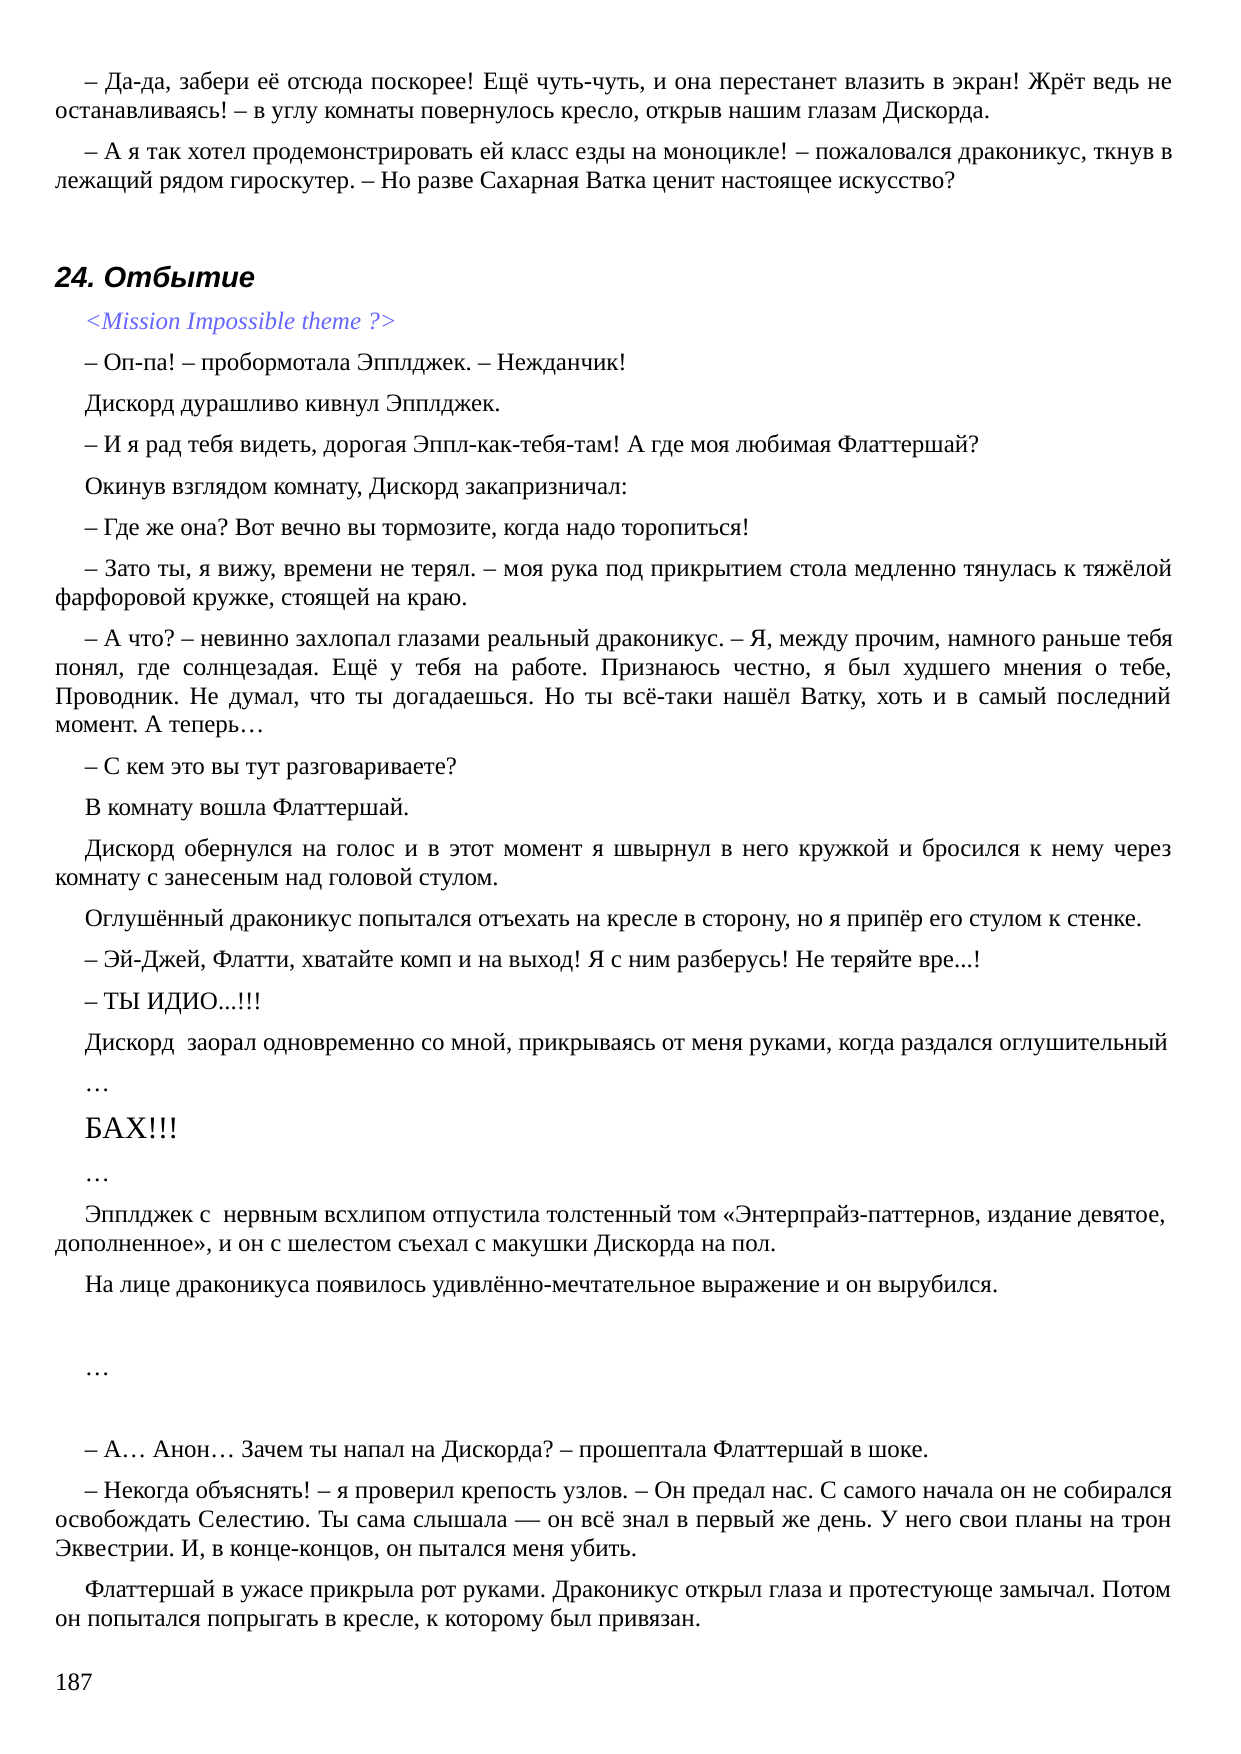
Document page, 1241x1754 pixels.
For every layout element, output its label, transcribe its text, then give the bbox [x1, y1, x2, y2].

subtitle 24. Отбытие [55, 260, 1173, 293]
text Оглушённый драконикус попытался отъехать на кресле в сторону, но я припёр его стулом к стенке. [55, 903, 1173, 932]
text – И я рад тебя видеть, дорогая Эппл-как-тебя-там! А где моя любимая Флаттершай? [55, 429, 1173, 458]
text БАХ!!! [55, 1109, 1173, 1146]
text … [55, 1068, 1173, 1097]
text – А что? – невинно захлопал глазами реальный драконикус. – Я, между прочим, намного раньше тебя понял, где солнцезадая. Ещё у тебя на работе. Признаюсь честно, я был худшего мнения о тебе, Проводник. Не думал, что ты догадаешься. Но ты всё-таки нашёл Ватку, хоть и в самый последний момент. А теперь… [55, 623, 1173, 738]
text – ТЫ ИДИО...!!! [55, 986, 1173, 1014]
text Дискорд дурашливо кивнул Эпплджек. [55, 388, 1173, 417]
text – С кем это вы тут разговариваете? [55, 751, 1173, 779]
text – А… Анон… Зачем ты напал на Дискорда? – прошептала Флаттершай в шоке. [55, 1434, 1173, 1463]
text На лице драконикуса появилось удивлённо-мечтательное выражение и он вырубился. [55, 1269, 1173, 1298]
text В комнату вошла Флаттершай. [55, 792, 1173, 821]
text Эпплджек с нервным всхлипом отпустила толстенный том «Энтерпрайз-паттернов, издание девятое, дополненное», и он с шелестом съехал с макушки Дискорда на пол. [55, 1199, 1173, 1257]
text – Да-да, забери её отсюда поскорее! Ещё чуть-чуть, и она перестанет влазить в экран! Жрёт ведь не останавливаясь! – в углу комнаты повернулось кресло, открыв нашим глазам Дискорда. [55, 66, 1173, 123]
text Флаттершай в ужасе прикрыла рот руками. Драконикус открыл глаза и протестующе замычал. Потом он попытался попрыгать в кресле, к которому был привязан. [55, 1574, 1173, 1632]
text – Некогда объяснять! – я проверил крепость узлов. – Он предал нас. С самого начала он не собирался освобождать Селестию. Ты сама слышала — он всё знал в первый же день. У него свои планы на трон Эквестрии. И, в конце-концов, он пытался меня убить. [55, 1476, 1173, 1562]
text – Где же она? Вот вечно вы тормозите, когда надо торопиться! [55, 512, 1173, 541]
text <Mission Impossible theme ?> [55, 306, 1173, 334]
text … [55, 1352, 1173, 1381]
text – Эй-Джей, Флатти, хватайте комп и на выход! Я с ним разберусь! Не теряйте вре...! [55, 944, 1173, 973]
text Дискорд обернулся на голос и в этот момент я швырнул в него кружкой и бросился к нему через комнату с занесеным над головой стулом. [55, 833, 1173, 891]
text Дискорд заорал одновременно со мной, прикрываясь от меня руками, когда раздался оглушительный [55, 1027, 1173, 1056]
text – Зато ты, я вижу, времени не терял. – моя рука под прикрытием стола медленно тянулась к тяжёлой фарфоровой кружке, стоящей на краю. [55, 553, 1173, 611]
text – Оп-па! – пробормотала Эпплджек. – Нежданчик! [55, 347, 1173, 376]
text … [55, 1158, 1173, 1187]
text – А я так хотел продемонстрировать ей класс езды на моноцикле! – пожаловался драконикус, ткнув в лежащий рядом гироскутер. – Но разве Сахарная Ватка ценит настоящее искусство? [55, 136, 1173, 193]
text Окинув взглядом комнату, Дискорд закапризничал: [55, 471, 1173, 499]
